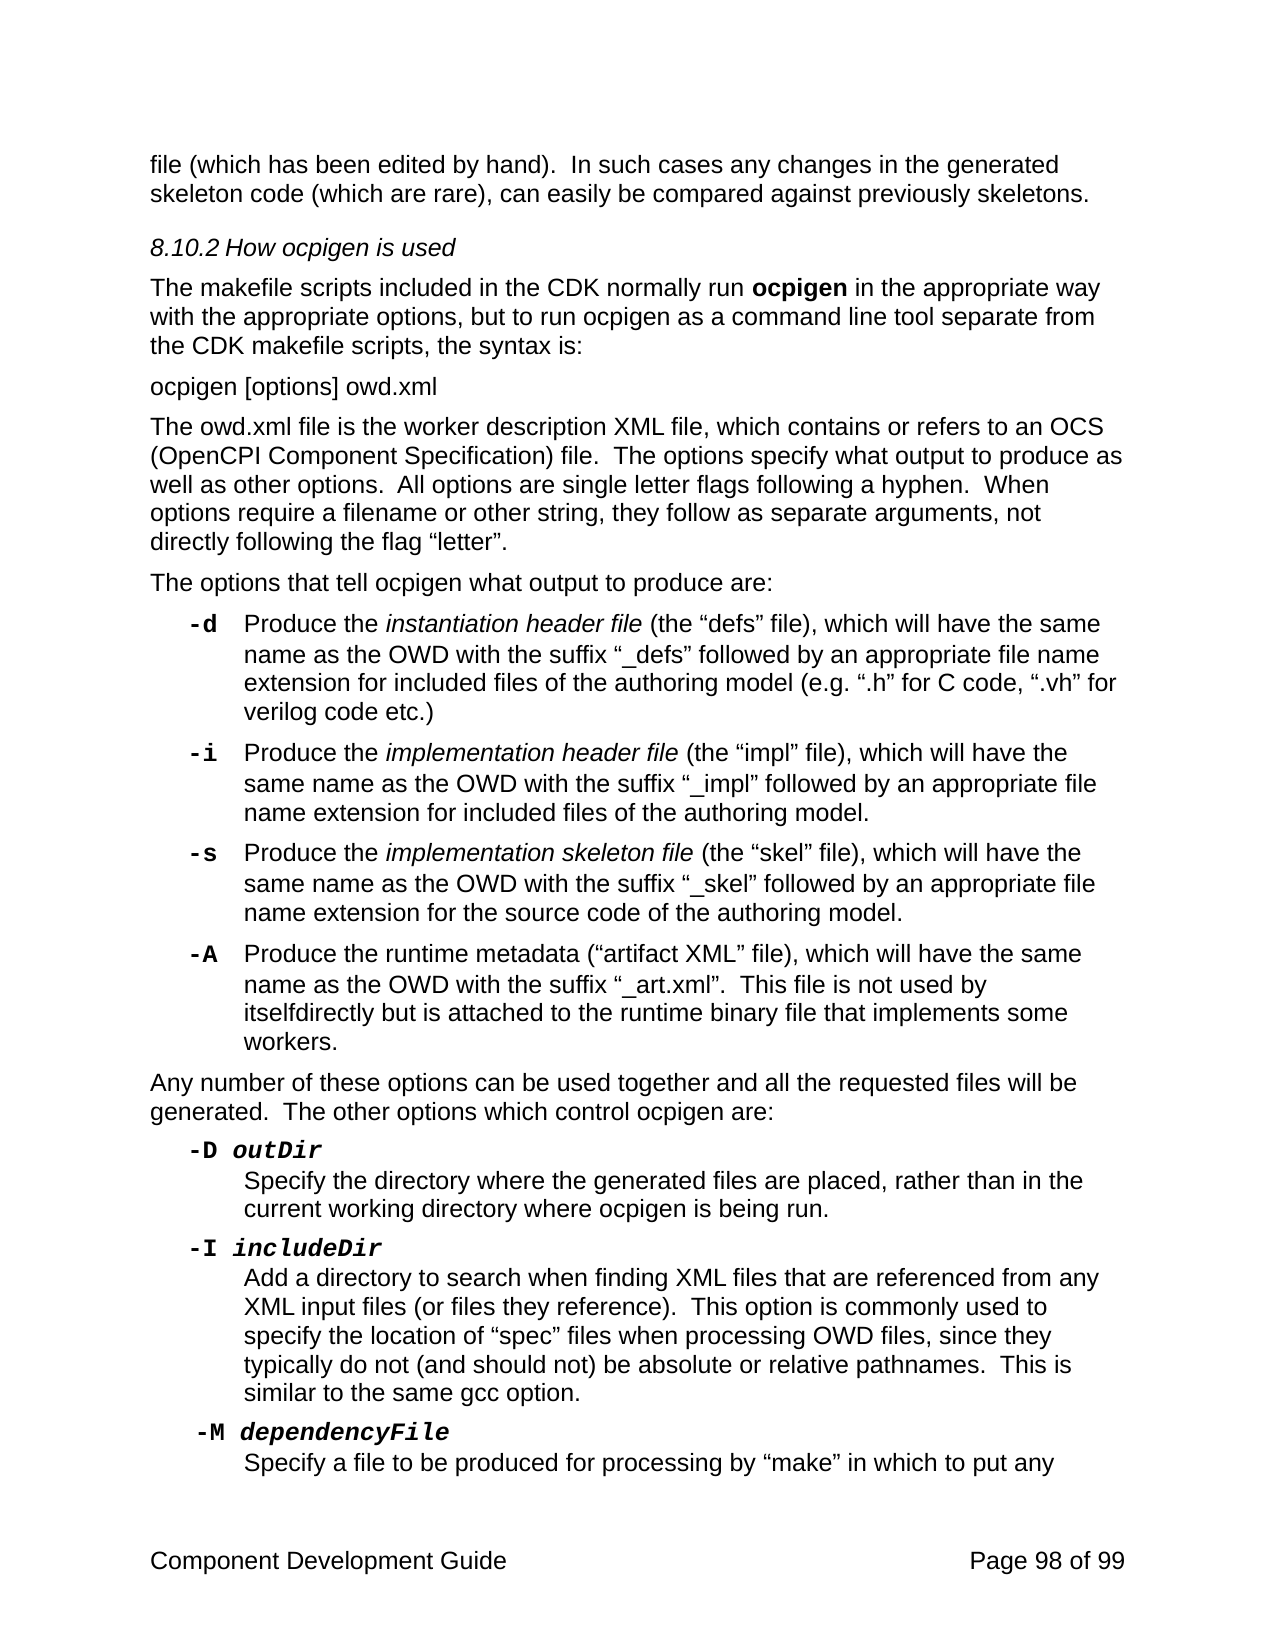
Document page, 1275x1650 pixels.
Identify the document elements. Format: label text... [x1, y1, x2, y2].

text -d Produce the instantiation header file (the “defs” file), which will have the same name as the OWD with the suffix “_defs” followed by an appropriate file name extension for included files of the authoring model (e.g. “.h” for C code, “.vh” for verilog code etc.) [187, 609, 1125, 726]
text file (which has been edited by hand). In such cases any changes in the generated skeleton code (which are rare), can easily be compared against previously skeletons. [150, 150, 1125, 207]
text ocpigen [options] owd.xml [150, 371, 1125, 400]
text -A Produce the runtime metadata (“artifact XML” file), which will have the same name as the OWD with the suffix “_art.xml”. This file is not used by itselfdirectly but is attached to the runtime binary file that implements some workers. [187, 939, 1125, 1056]
text Any number of these options can be used together and all the requested files will be generated. The other options which control ocpigen are: [150, 1068, 1125, 1125]
text The options that tell ocpigen what output to produce are: [150, 568, 1125, 597]
text The owd.xml file is the worker description XML file, which contains or refers to an OCS (OpenCPI Component Specification) file. The options specify what output to produce as well as other options. All options are single letter flags following a hyphen. When options require a filename or other string, they follow as separate arguments, not directly following the flag “letter”. [150, 412, 1125, 556]
text The makefile scripts included in the CDK normally run ocpigen in the appropriate way with the appropriate options, but to run ocpigen as a command line tool separate from the CDK makefile scripts, the syntax is: [150, 273, 1125, 359]
text -s Produce the implementation skeleton file (the “skel” file), which will have the same name as the OWD with the suffix “_skel” followed by an appropriate file name extension for the source code of the authoring model. [187, 838, 1125, 927]
text -M dependencyFile Specify a file to be produced for processing by “make” in which to put any [187, 1419, 1125, 1476]
text -i Produce the implementation header file (the “impl” file), which will have the same name as the OWD with the suffix “_impl” followed by an appropriate file name extension for included files of the authoring model. [187, 738, 1125, 826]
text -D outDir Specify the directory where the generated files are placed, rather than in the current working directory where ocpigen is being run. [187, 1137, 1125, 1223]
subtitle How ocpigen is used [150, 232, 1125, 261]
text -I includeDir Add a directory to search when finding XML files that are referenced from any XML input files (or files they reference). This option is commonly used to specify the location of “spec” files when processing OWD files, since they typically do not (and should not) be absolute or relative pathnames. This is similar to the same gcc option. [187, 1235, 1125, 1407]
